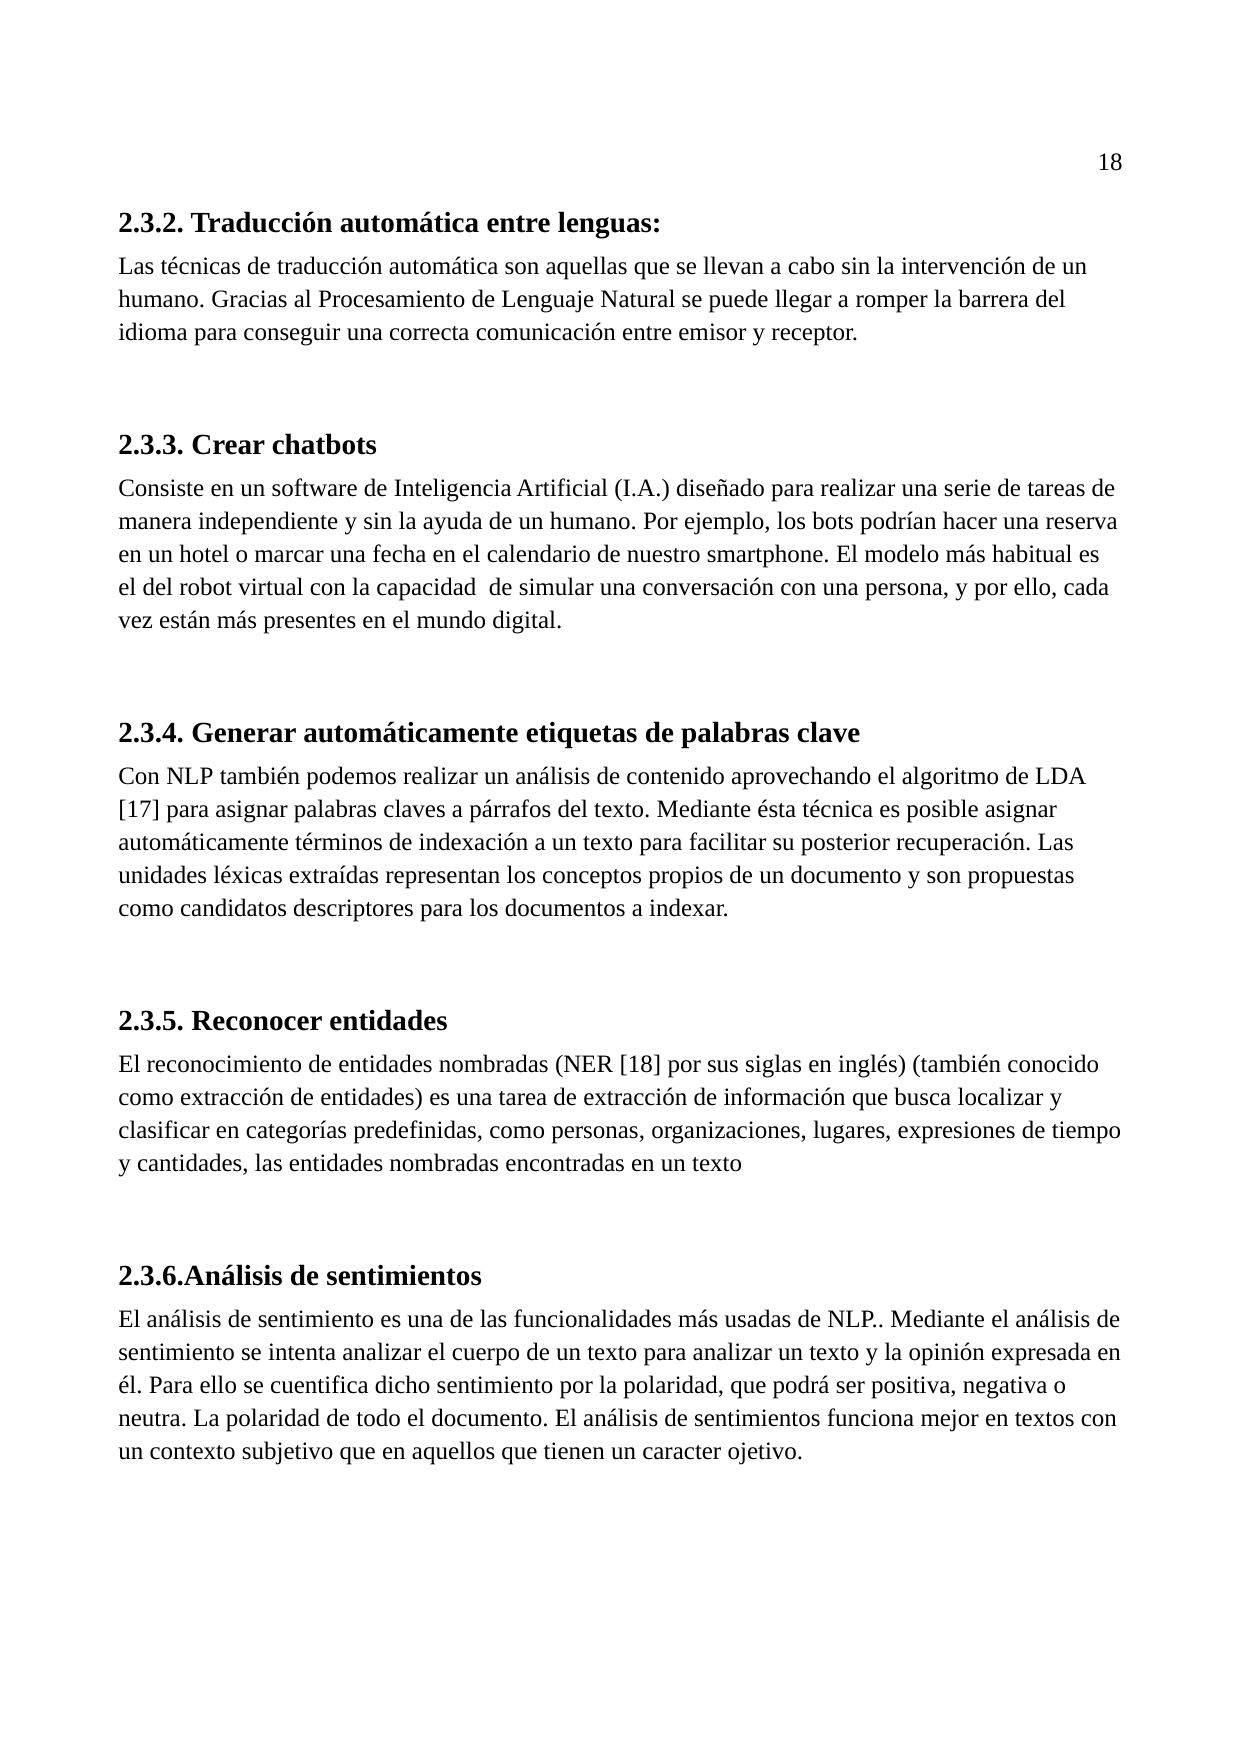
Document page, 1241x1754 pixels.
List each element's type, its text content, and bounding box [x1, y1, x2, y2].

text El reconocimiento de entidades nombradas (NER [18] por sus siglas en inglés) (también conocido como extracción de entidades) es una tarea de extracción de información que busca localizar y clasificar en categorías predefinidas, como personas, organizaciones, lugares, expresiones de tiempo y cantidades, las entidades nombradas encontradas en un texto [118, 1049, 1122, 1177]
text Con NLP también podemos realizar un análisis de contenido aprovechando el algoritmo de LDA [17] para asignar palabras claves a párrafos del texto. Mediante ésta técnica es posible asignar automáticamente términos de indexación a un texto para facilitar su posterior recuperación. Las unidades léxicas extraídas representan los conceptos propios de un documento y son propuestas como candidatos descriptores para los documentos a indexar. [118, 761, 1122, 922]
text Consiste en un software de Inteligencia Artificial (I.A.) diseñado para realizar una serie de tareas de manera independiente y sin la ayuda de un humano. Por ejemplo, los bots podrían hacer una reserva en un hotel o marcar una fecha en el calendario de nuestro smartphone. El modelo más habitual es el del robot virtual con la capacidad de simular una conversación con una persona, y por ello, cada vez están más presentes en el mundo digital. [118, 473, 1122, 634]
subtitle 2.3.5. Reconocer entidades [118, 1003, 1122, 1036]
text El análisis de sentimiento es una de las funcionalidades más usadas de NLP.. Mediante el análisis de sentimiento se intenta analizar el cuerpo de un texto para analizar un texto y la opinión expresada en él. Para ello se cuentifica dicho sentimiento por la polaridad, que podrá ser positiva, negativa o neutra. La polaridad de todo el documento. El análisis de sentimientos funciona mejor en textos con un contexto subjetivo que en aquellos que tienen un caracter ojetivo. [118, 1304, 1122, 1498]
subtitle 2.3.6.Análisis de sentimientos [118, 1258, 1122, 1291]
text Las técnicas de traducción automática son aquellas que se llevan a cabo sin la intervención de un humano. Gracias al Procesamiento de Lenguaje Natural se puede llegar a romper la barrera del idioma para conseguir una correcta comunicación entre emisor y receptor. [118, 251, 1122, 346]
subtitle 2.3.4. Generar automáticamente etiquetas de palabras clave [118, 715, 1122, 748]
subtitle 2.3.3. Crear chatbots [118, 427, 1122, 461]
subtitle 2.3.2. Traducción automática entre lenguas: [118, 205, 1122, 239]
